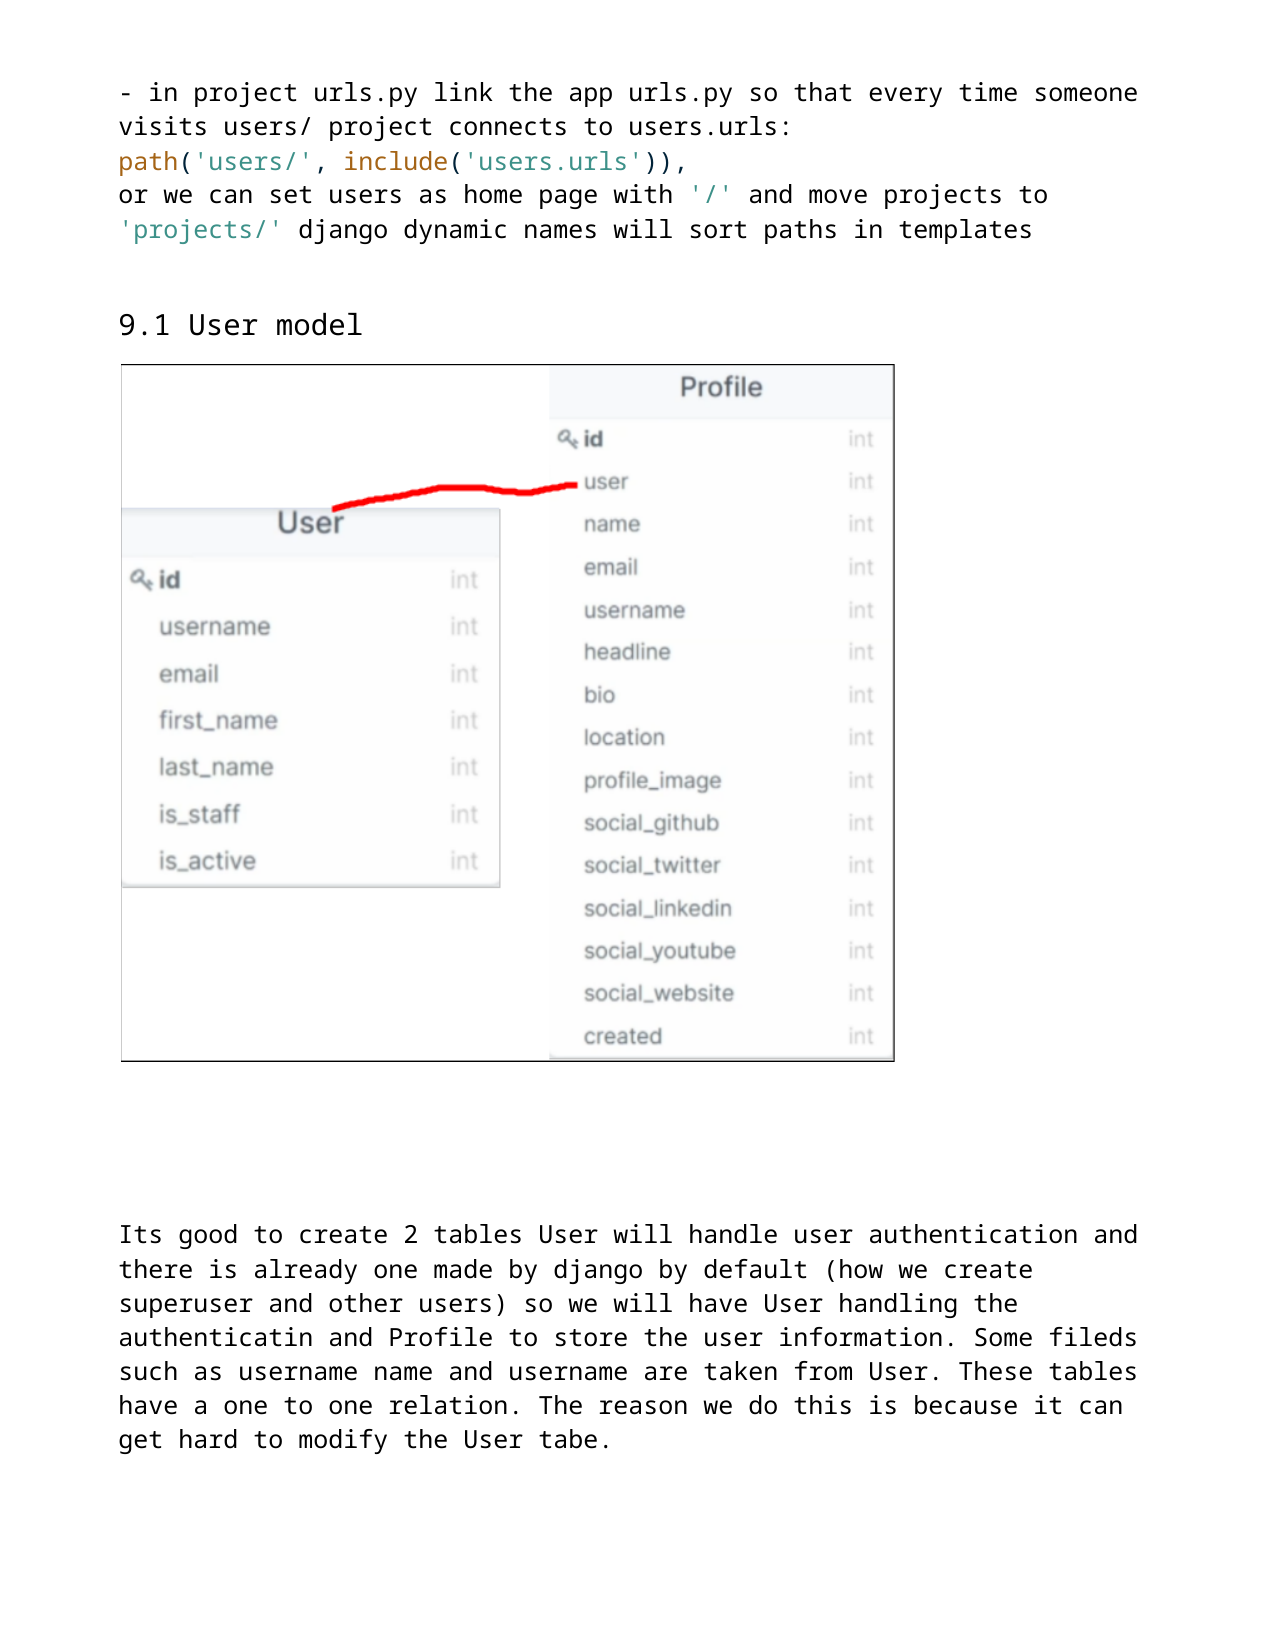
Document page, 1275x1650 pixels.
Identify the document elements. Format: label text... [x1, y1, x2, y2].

text Its good to create 2 tables User will handle user authentication and there is already one made by django by default (how we create superuser and other users) so we will have User handling the authenticatin and Profile to store the user information. Some fileds such as username name and username are taken from User. These tables have a one to one relation. The reason we do this is because it can get hard to modify the User tabe. [118, 1217, 1157, 1456]
text - in project urls.py link the app urls.py so that every time someone visits users/ project connects to users.urls: [118, 75, 1157, 143]
text path('users/', include('users.urls')), [118, 143, 1157, 177]
subtitle 9.1 User model [118, 304, 1157, 344]
text or we can set users as home page with '/' and move projects to 'projects/' django dynamic names will sort paths in templates [118, 177, 1157, 245]
